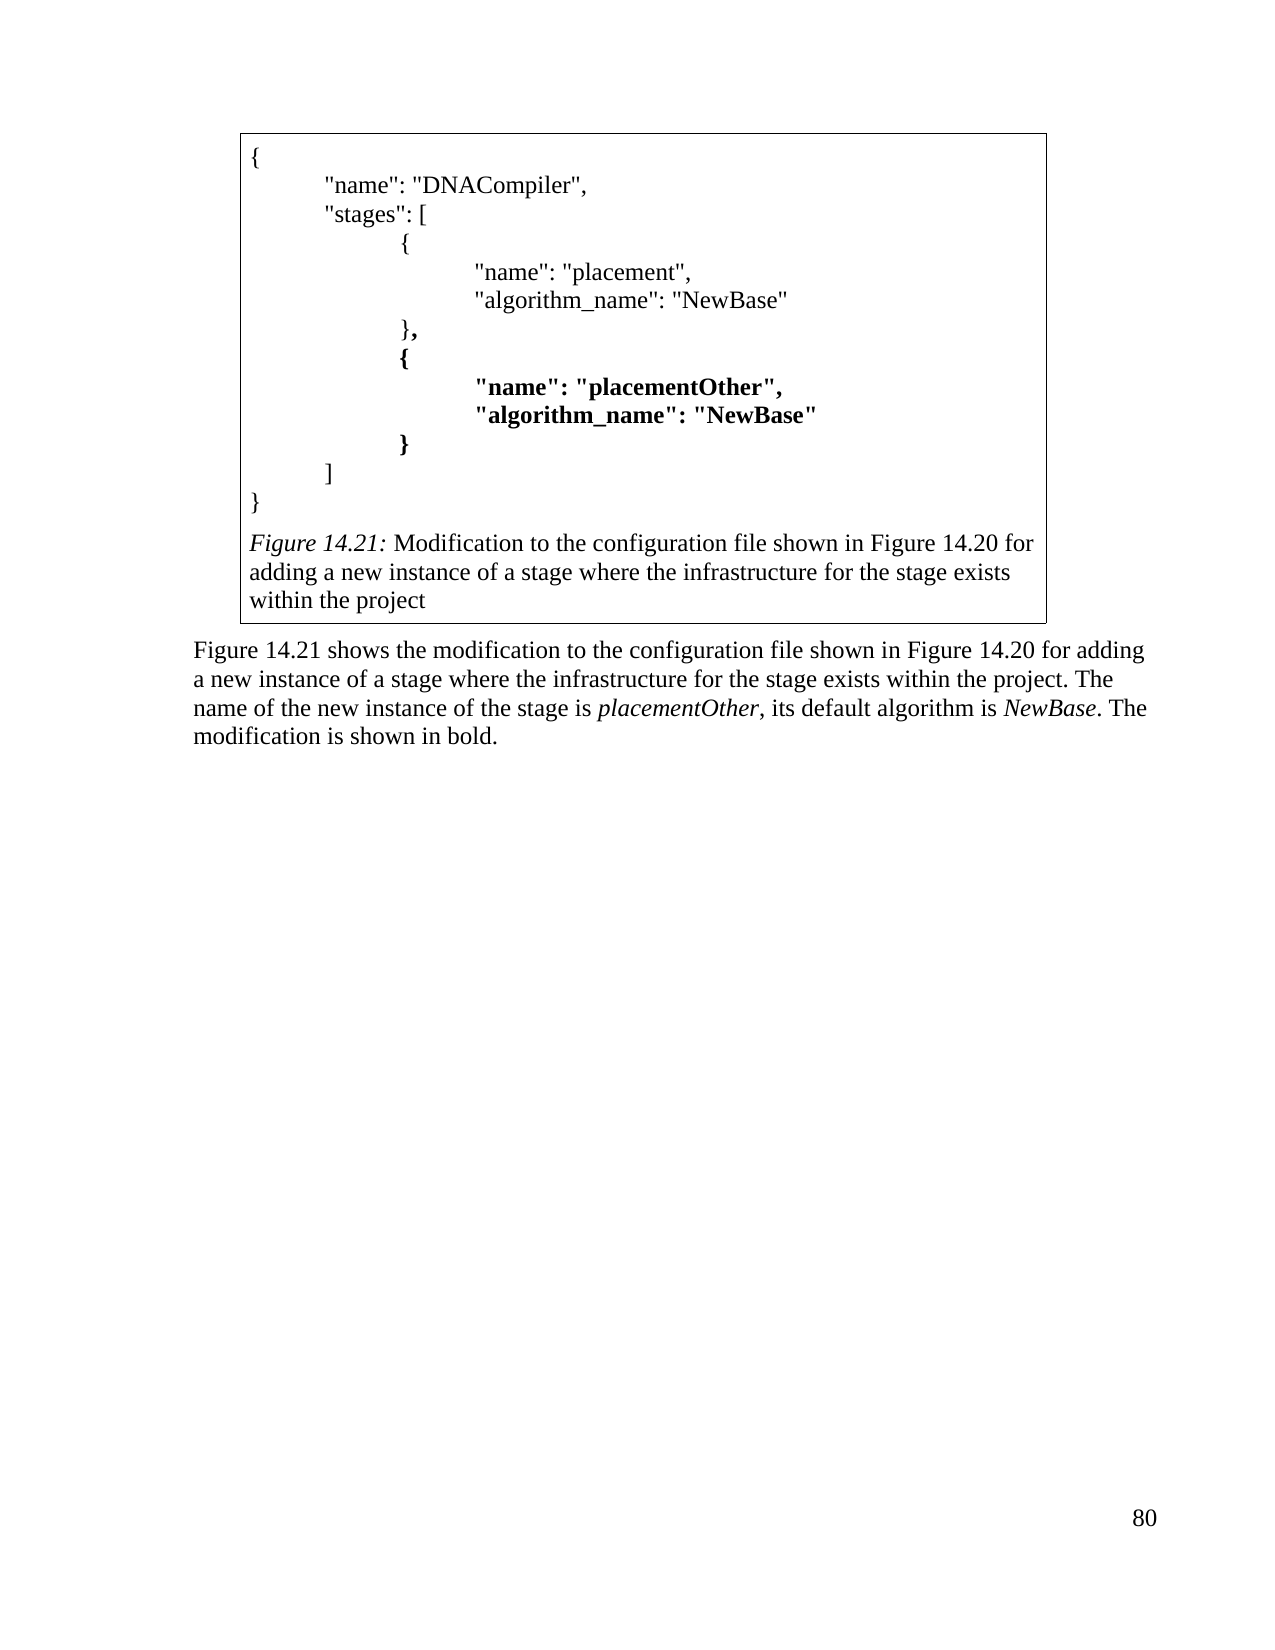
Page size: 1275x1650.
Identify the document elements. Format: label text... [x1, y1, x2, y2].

text Figure 14.21 shows the modification to the configuration file shown in Figure 14.20 for adding a new instance of a stage where the infrastructure for the stage exists within the project. The name of the new instance of the stage is placementOther, its default algorithm is NewBase. The modification is shown in bold. [193, 118, 1157, 750]
text } [249, 487, 1037, 516]
text { [249, 343, 1037, 372]
text "name": "placement", [249, 257, 1037, 286]
text "algorithm_name": "NewBase" [249, 401, 1037, 429]
text Figure 14.21: Modification to the configuration file shown in Figure 14.20 for adding a new instance of a stage where the infrastructure for the stage exists within the project [249, 528, 1037, 614]
text }, [249, 314, 1037, 343]
text } [249, 429, 1037, 458]
text ] [249, 458, 1037, 487]
text "stages": [ [249, 199, 1037, 228]
text { [249, 228, 1037, 257]
text "name": "DNACompiler", [249, 171, 1037, 199]
text "name": "placementOther", [249, 372, 1037, 401]
text "algorithm_name": "NewBase" [249, 286, 1037, 314]
text { [249, 142, 1037, 171]
